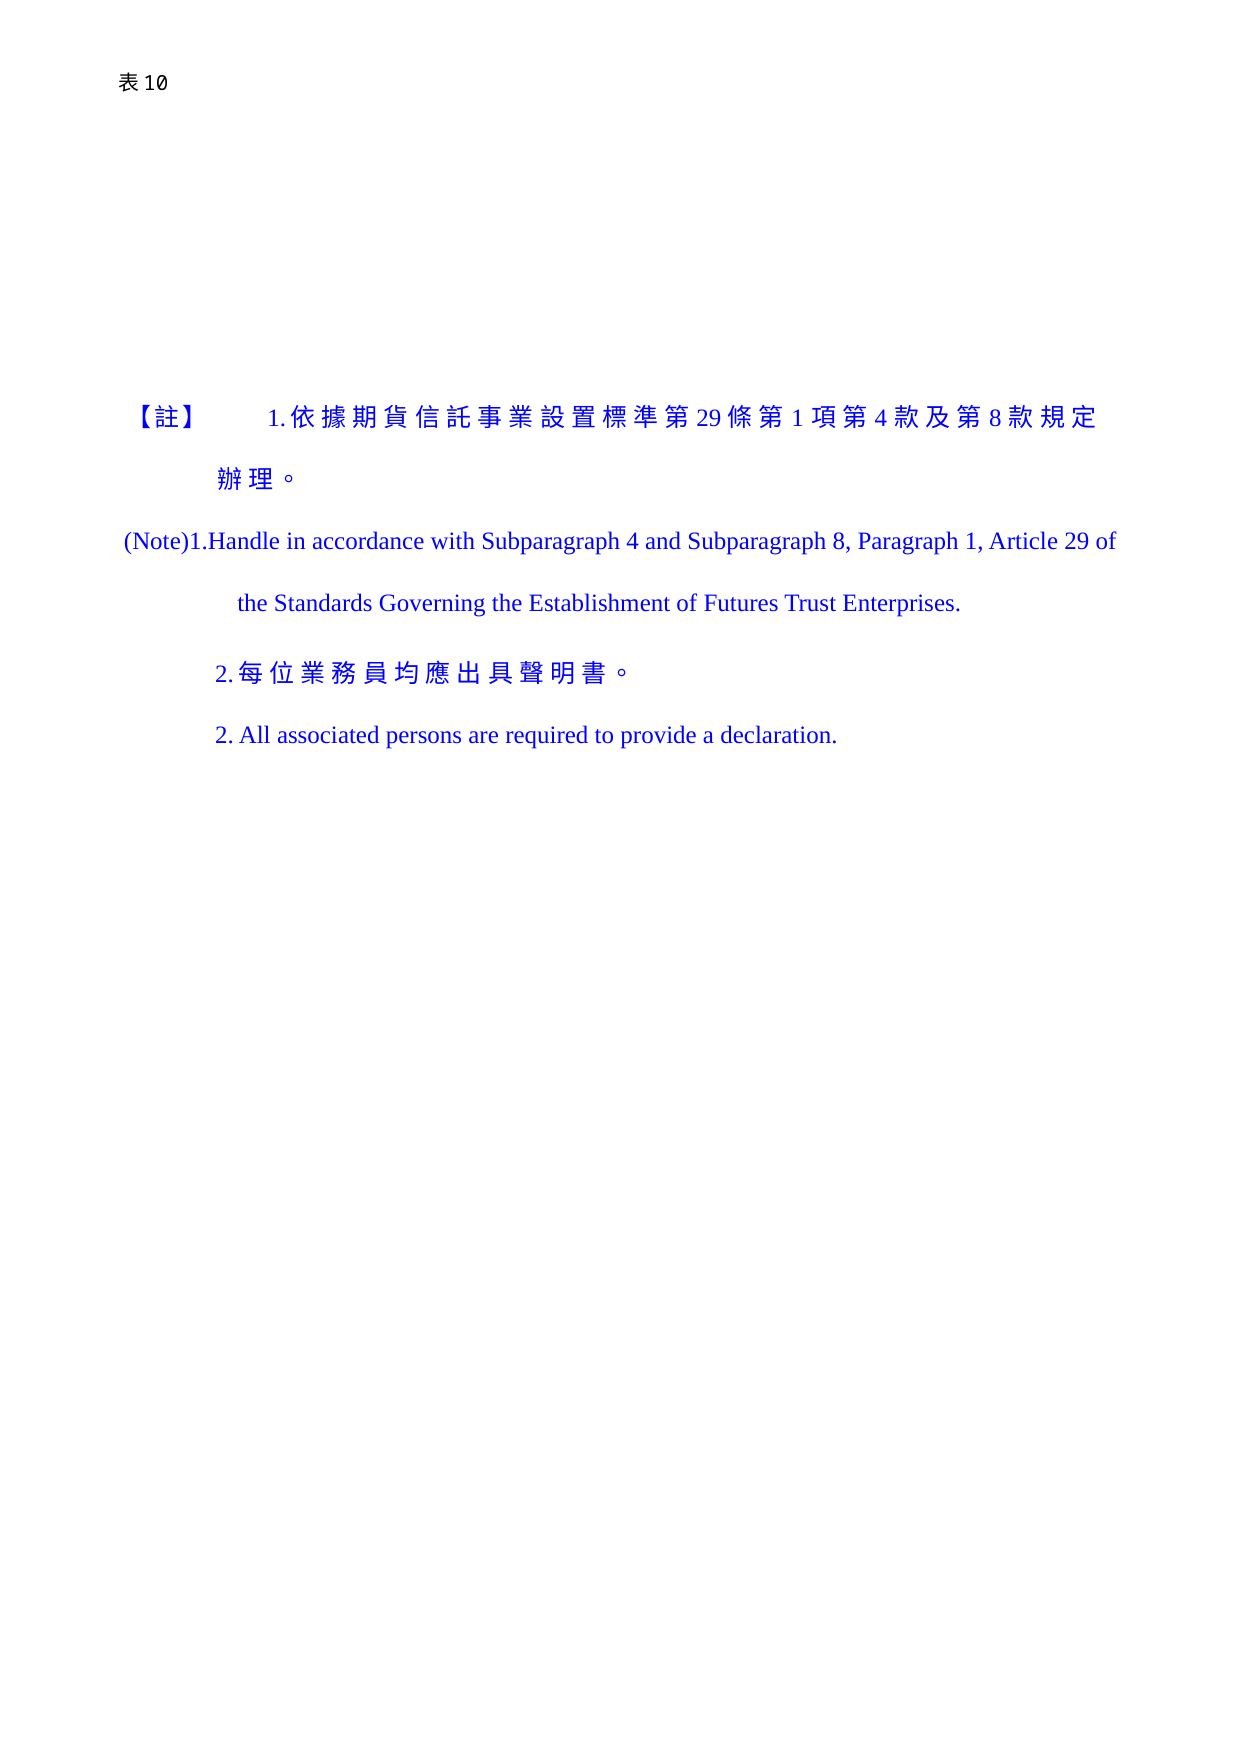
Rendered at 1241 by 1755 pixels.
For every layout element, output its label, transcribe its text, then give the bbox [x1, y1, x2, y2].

text 2. All associated persons are required to provide a declaration. [211, 692, 1120, 755]
text 【註】 1.依據期貨信託事業設置標準第29條第1項第4款及第8款規定辦理。 [120, 373, 1120, 498]
text 2.每位業務員均應出具聲明書。 [211, 630, 1120, 692]
text (Note)1.Handle in accordance with Subparagraph 4 and Subparagraph 8, Paragraph 1, Article 29 of the Standards Governing the Establishment of Futures Trust Enterprises. [120, 498, 1120, 623]
